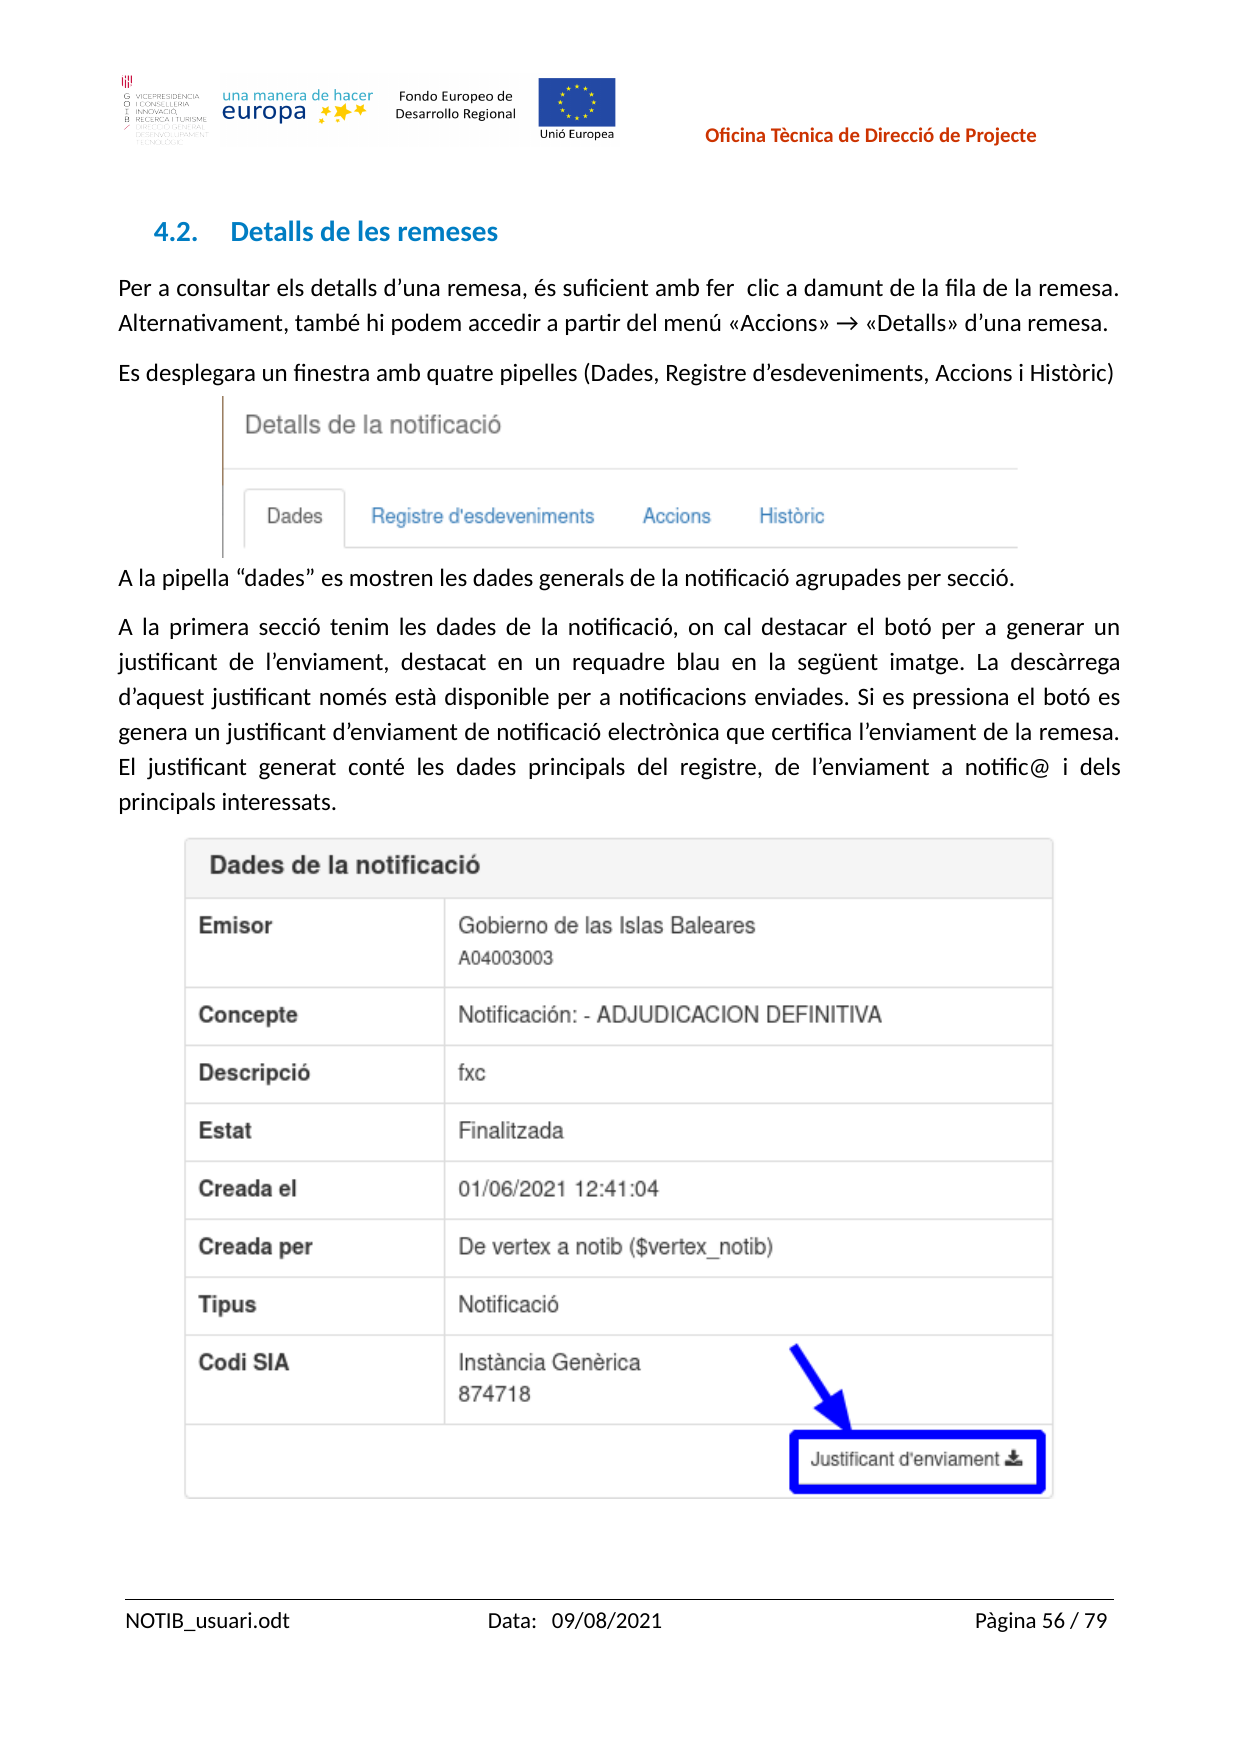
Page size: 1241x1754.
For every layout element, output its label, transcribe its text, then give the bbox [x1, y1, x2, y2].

subtitle Detalls de les remeses [153, 213, 1122, 249]
text Es desplegara un finestra amb quatre pipelles (Dades, Registre d’esdeveniments, Accions i Històric) [118, 357, 1122, 387]
text Per a consultar els detalls d’una remesa, és suficient amb fer clic a damunt de la fila de la remesa. Alternativament, també hi podem accedir a partir del menú «Accions» → «Detalls» d’una remesa. [118, 272, 1122, 338]
picture [183, 836, 1057, 1499]
picture [118, 73, 213, 147]
picture [222, 396, 1018, 558]
picture [219, 73, 621, 147]
text A la primera secció tenim les dades de la notificació, on cal destacar el botó per a generar un justificant de l’enviament, destacat en un requadre blau en la següent imatge. La descàrrega d’aquest justificant només està disponible per a notificacions enviades. Si es pressiona el botó es genera un justificant d’enviament de notificació electrònica que certifica l’enviament de la remesa. El justificant generat conté les dades principals del registre, de l’enviament a notific@ i dels principals interessats. [118, 611, 1122, 817]
text A la pipella “dades” es mostren les dades generals de la notificació agrupades per secció. [118, 558, 1122, 592]
